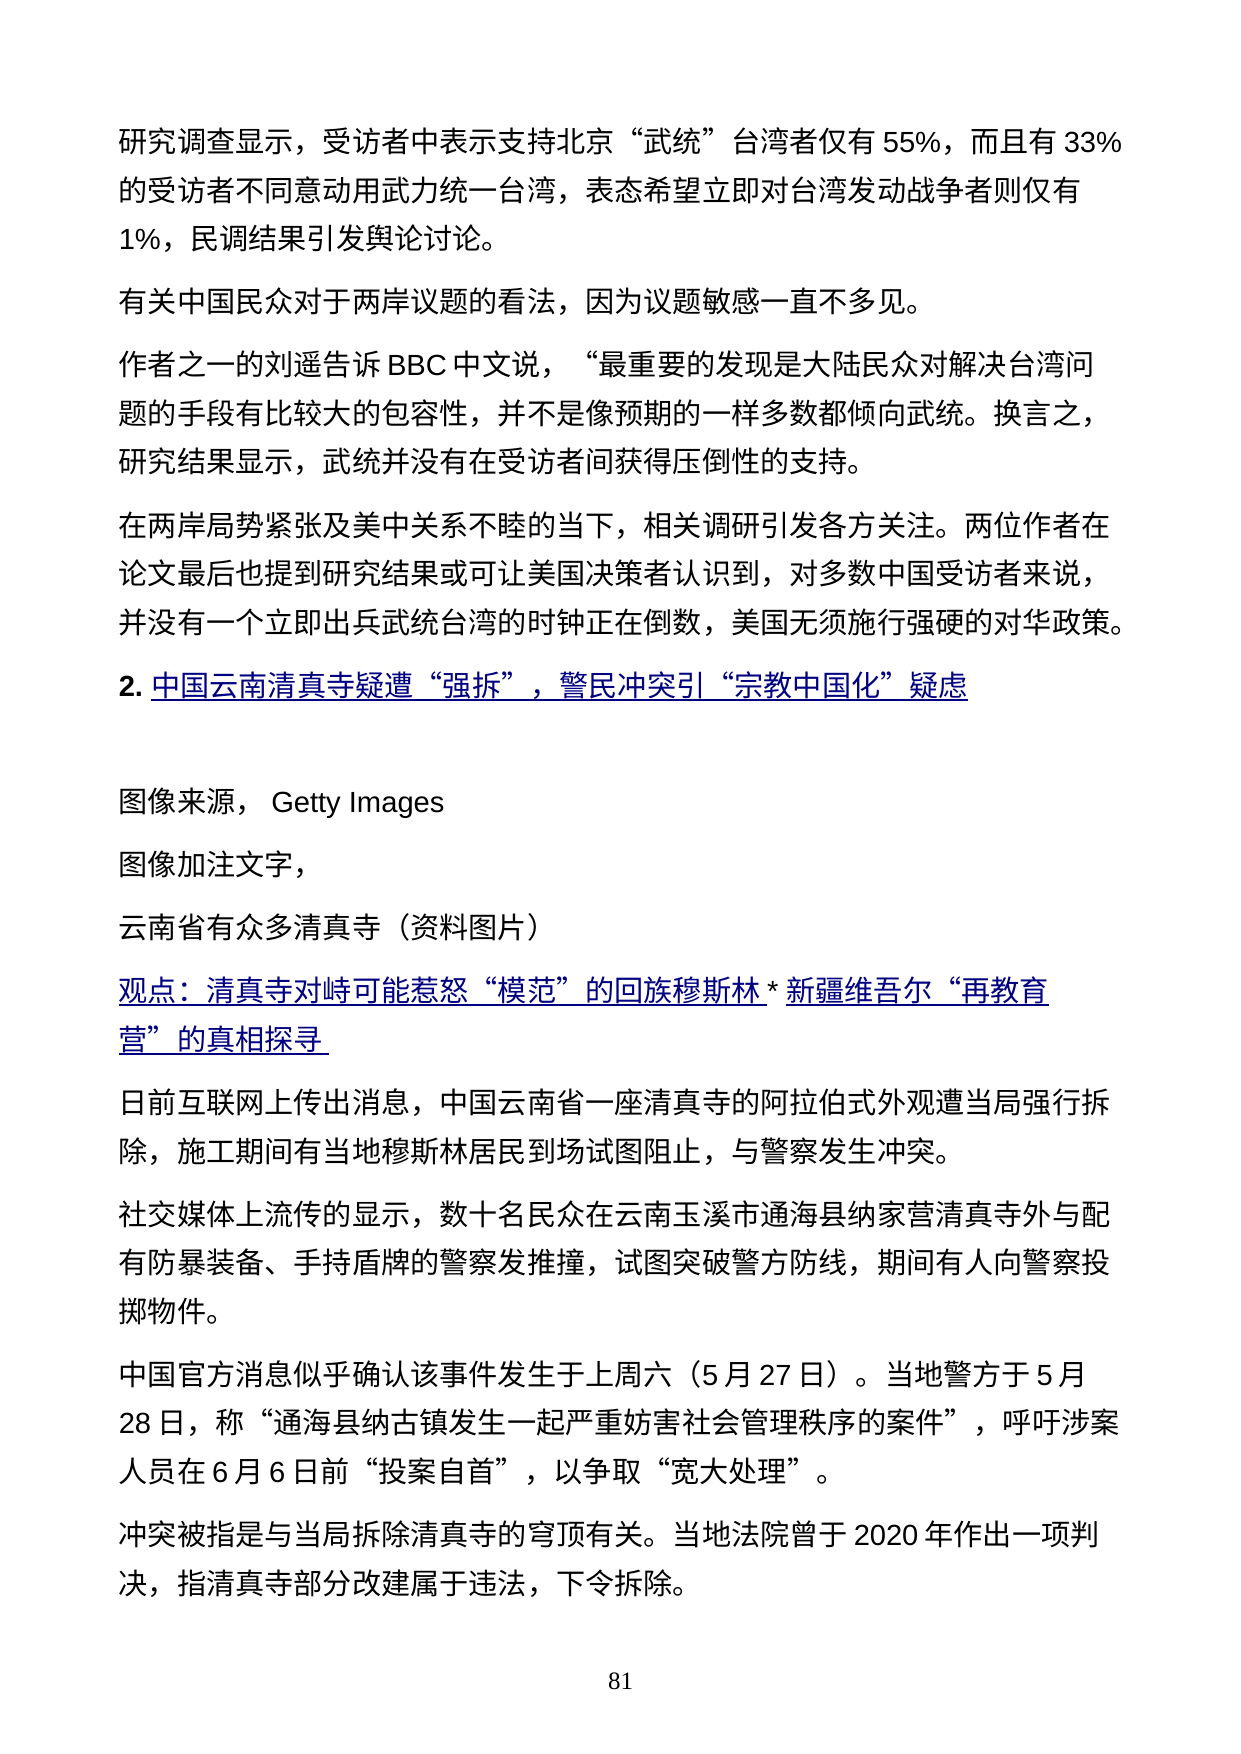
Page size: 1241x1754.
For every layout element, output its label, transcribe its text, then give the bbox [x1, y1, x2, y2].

text 2. 中国云南清真寺疑遭“强拆”，警民冲突引“宗教中国化”疑虑 [118, 662, 1122, 704]
text 观点：清真寺对峙可能惹怒“模范”的回族穆斯林 * 新疆维吾尔“再教育营”的真相探寻 [118, 968, 1122, 1059]
text 日前互联网上传出消息，中国云南省一座清真寺的阿拉伯式外观遭当局强行拆除，施工期间有当地穆斯林居民到场试图阻止，与警察发生冲突。 [118, 1079, 1122, 1170]
text 作者之一的刘遥告诉BBC中文说，“最重要的发现是大陆民众对解决台湾问题的手段有比较大的包容性，并不是像预期的一样多数都倾向武统。换言之，研究结果显示，武统并没有在受访者间获得压倒性的支持。 [118, 342, 1122, 481]
text 中国官方消息似乎确认该事件发生于上周六（5月27日）。当地警方于5月28日，称“通海县纳古镇发生一起严重妨害社会管理秩序的案件”，呼吁涉案人员在6月6日前“投案自首”，以争取“宽大处理”。 [118, 1351, 1122, 1491]
text 有关中国民众对于两岸议题的看法，因为议题敏感一直不多见。 [118, 279, 1122, 321]
text 图像加注文字， [118, 842, 1122, 884]
text 研究调查显示，受访者中表示支持北京“武统”台湾者仅有55%，而且有33%的受访者不同意动用武力统一台湾，表态希望立即对台湾发动战争者则仅有1%，民调结果引发舆论讨论。 [118, 118, 1122, 258]
text 在两岸局势紧张及美中关系不睦的当下，相关调研引发各方关注。两位作者在论文最后也提到研究结果或可让美国决策者认识到，对多数中国受访者来说，并没有一个立即出兵武统台湾的时钟正在倒数，美国无须施行强硬的对华政策。 [118, 502, 1122, 641]
text 图像来源， Getty Images [118, 778, 1122, 821]
text 冲突被指是与当局拆除清真寺的穹顶有关。当地法院曾于2020年作出一项判决，指清真寺部分改建属于违法，下令拆除。 [118, 1512, 1122, 1602]
text 社交媒体上流传的显示，数十名民众在云南玉溪市通海县纳家营清真寺外与配有防暴装备、手持盾牌的警察发推撞，试图突破警方防线，期间有人向警察投掷物件。 [118, 1191, 1122, 1331]
text 云南省有众多清真寺（资料图片） [118, 905, 1122, 947]
